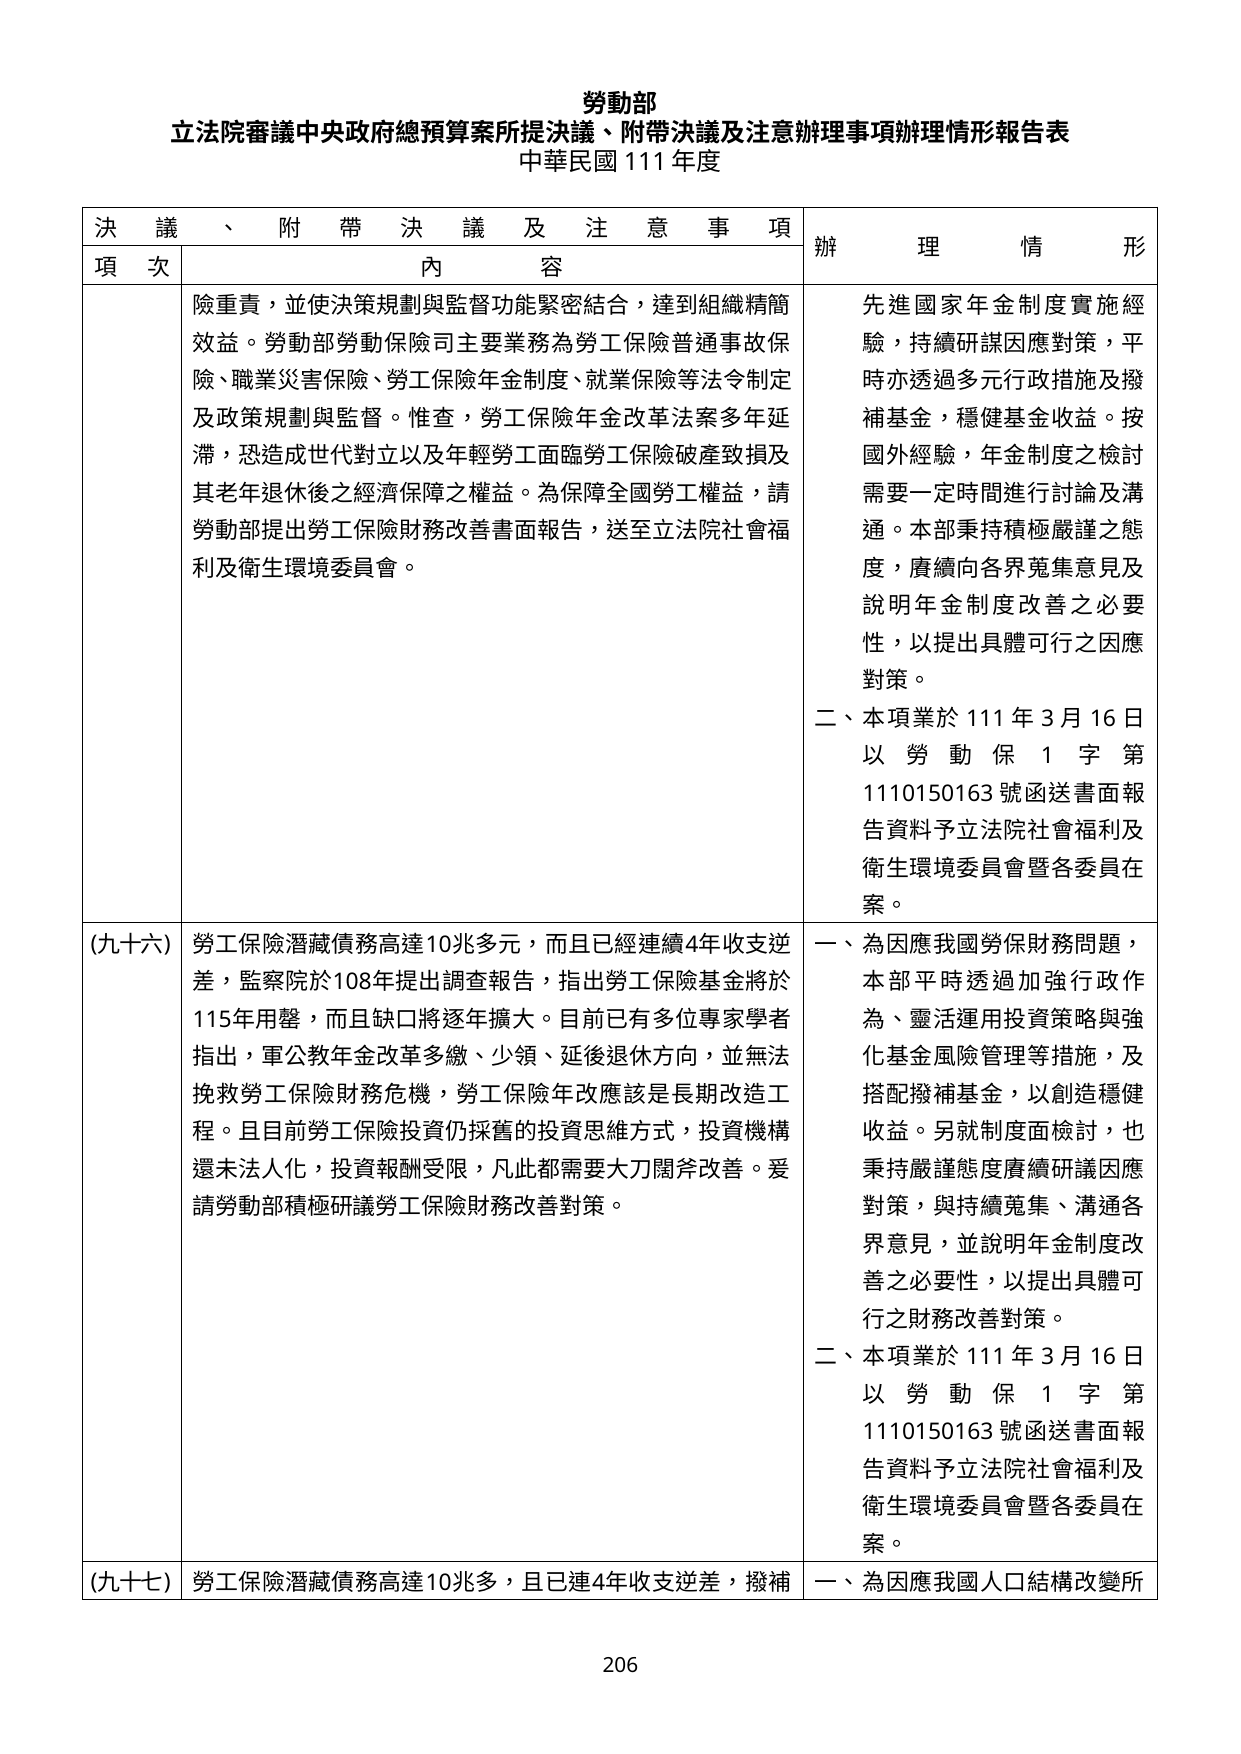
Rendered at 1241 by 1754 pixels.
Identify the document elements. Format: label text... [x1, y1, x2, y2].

table_cell (九十七) [83, 1562, 181, 1599]
table_cell 勞工保險潛藏債務高達10兆多元，而且已經連續4年收支逆差，監察院於108年提出調查報告，指出勞工保險基金將於115年用罄，而且缺口將逐年擴大。目前已有多位專家學者指出，軍公教年金改革多繳、少領、延後退休方向，並無法挽救勞工保險財務危機，勞工保險年改應該是長期改造工程。且目前勞工保險投資仍採舊的投資思維方式，投資機構還未法人化，投資報酬受限，凡此都需要大刀闊斧改善。爰請勞動部積極研議勞工保險財務改善對策。 [182, 923, 803, 1561]
table_header 辦理情形 [804, 208, 1157, 284]
table_cell 險重責，並使決策規劃與監督功能緊密結合，達到組織精簡效益。勞動部勞動保險司主要業務為勞工保險普通事故保險、職業災害保險、勞工保險年金制度、就業保險等法令制定及政策規劃與監督。惟查，勞工保險年金改革法案多年延滯，恐造成世代對立以及年輕勞工面臨勞工保險破產致損及其老年退休後之經濟保障之權益。為保障全國勞工權益，請勞動部提出勞工保險財務改善書面報告，送至立法院社會福利及衛生環境委員會。 [182, 285, 803, 922]
table_cell 先進國家年金制度實施經驗，持續研謀因應對策，平時亦透過多元行政措施及撥補基金，穩健基金收益。按國外經驗，年金制度之檢討需要一定時間進行討論及溝通。本部秉持積極嚴謹之態度，賡續向各界蒐集意見及說明年金制度改善之必要性，以提出具體可行之因應對策。 本項業於111年3月16日以勞動保1字第1110150163號函送書面報告資料予立法院社會福利及衛生環境委員會暨各委員在案。 [804, 285, 1157, 922]
table_cell (九十六) [83, 923, 181, 1561]
table_cell 內 容 [182, 246, 803, 284]
table_cell 為因應我國勞保財務問題，本部平時透過加強行政作為、靈活運用投資策略與強化基金風險管理等措施，及搭配撥補基金，以創造穩健收益。另就制度面檢討，也秉持嚴謹態度賡續研議因應對策，與持續蒐集、溝通各界意見，並說明年金制度改善之必要性，以提出具體可行之財務改善對策。 本項業於111年3月16日以勞動保1字第1110150163號函送書面報告資料予立法院社會福利及衛生環境委員會暨各委員在案。 [804, 923, 1157, 1561]
table_cell 為因應我國人口結構改變所 [804, 1562, 1157, 1599]
table_cell [83, 285, 181, 922]
table_cell 項次 [83, 246, 181, 284]
table_cell 勞工保險潛藏債務高達10兆多，且已連4年收支逆差，撥補 [182, 1562, 803, 1599]
table_header 決議、附帶決議及注意事項 [83, 208, 803, 245]
